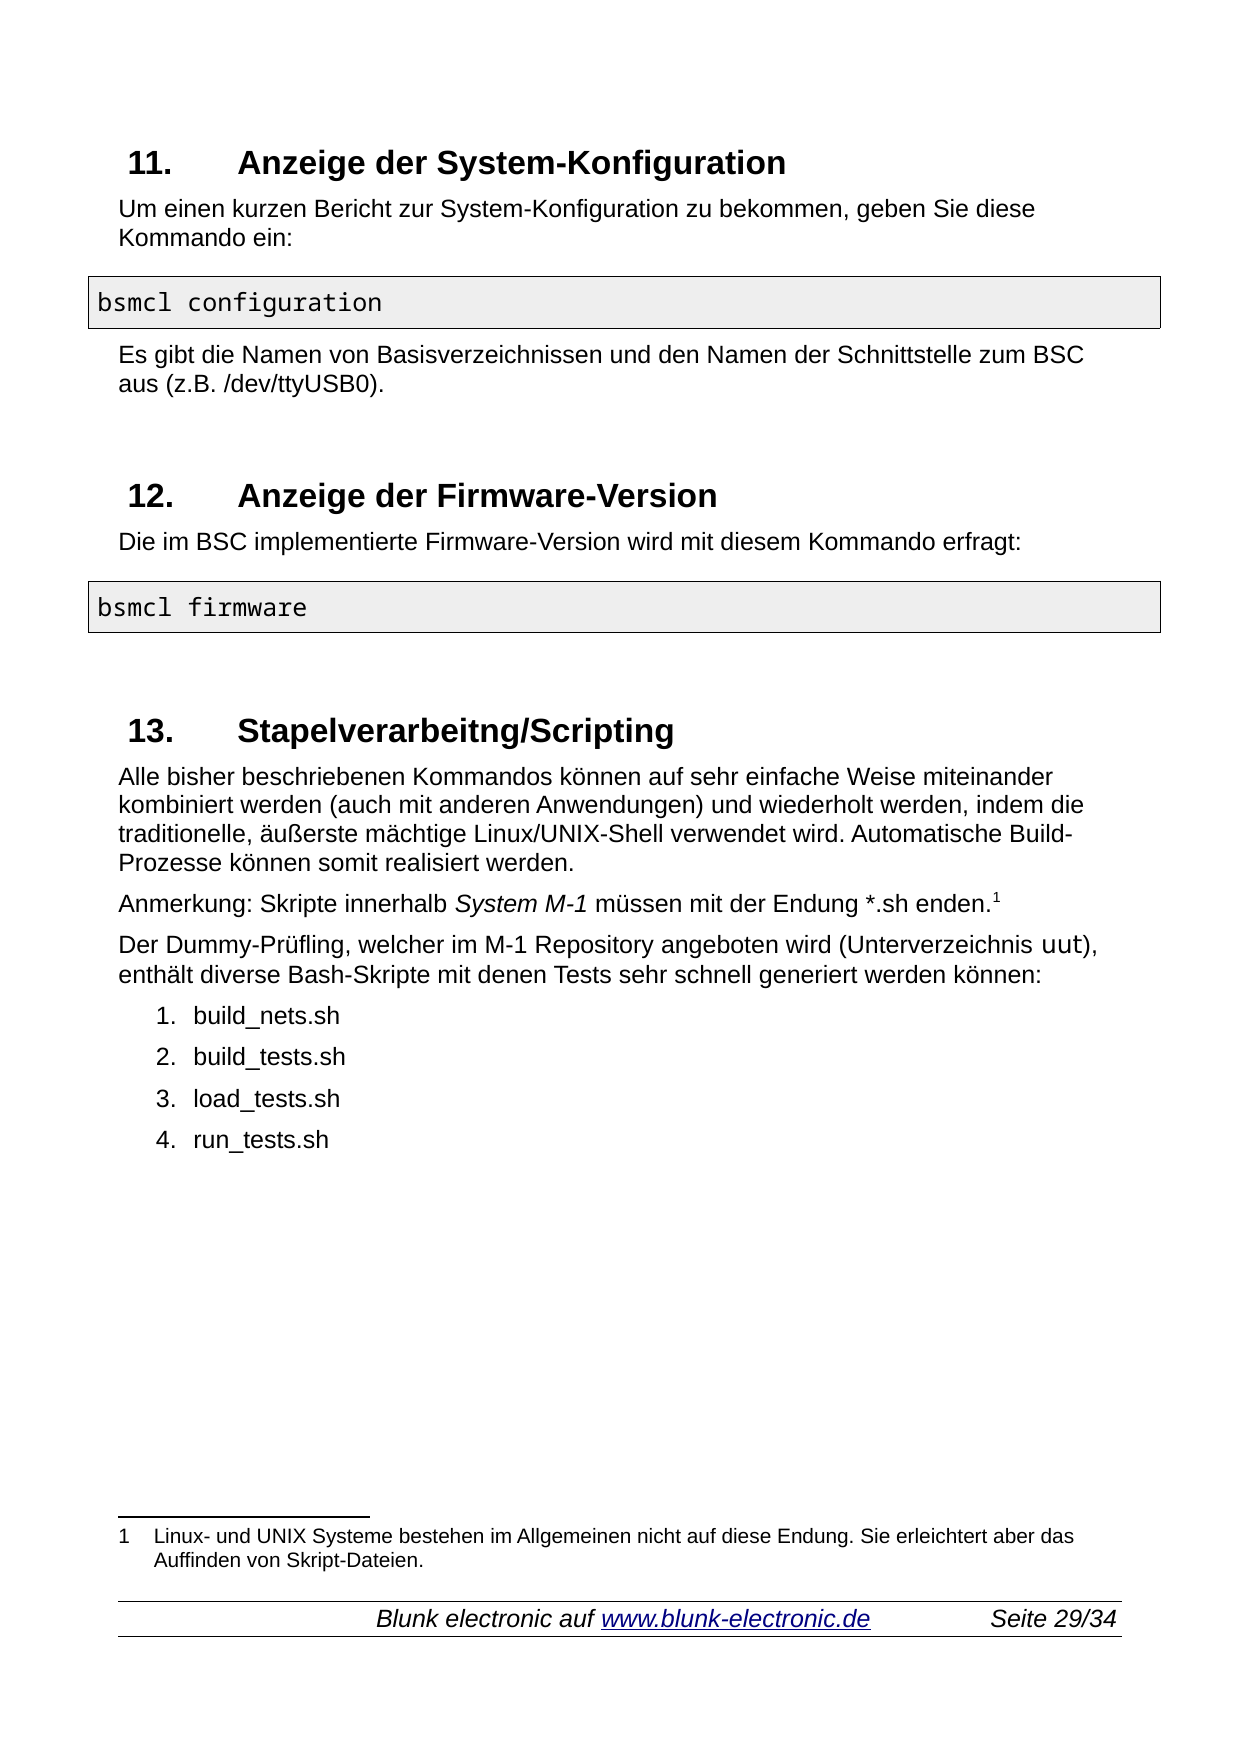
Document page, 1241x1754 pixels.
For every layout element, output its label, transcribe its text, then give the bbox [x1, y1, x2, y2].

text Der Dummy-Prüfling, welcher im M-1 Repository angeboten wird (Unterverzeichnis uut), enthält diverse Bash-Skripte mit denen Tests sehr schnell generiert werden können: [118, 931, 1122, 989]
subtitle Stapelverarbeitng/Scripting [118, 711, 1122, 749]
subtitle Anzeige der Firmware-Version [118, 476, 1122, 515]
text bsmcl firmware [97, 589, 1151, 623]
list build_tests.sh [156, 1042, 1122, 1071]
text Um einen kurzen Bericht zur System-Konfiguration zu bekommen, geben Sie diese Kommando ein: [118, 194, 1122, 252]
text Die im BSC implementierte Firmware-Version wird mit diesem Kommando erfragt: [118, 527, 1122, 556]
list build_nets.sh [156, 1001, 1122, 1030]
text Es gibt die Namen von Basisverzeichnissen und den Namen der Schnittstelle zum BSC aus (z.B. /dev/ttyUSB0). [118, 329, 1122, 397]
text bsmcl configuration [97, 285, 1151, 319]
list load_tests.sh [156, 1084, 1122, 1112]
subtitle Anzeige der System-Konfiguration [118, 143, 1122, 182]
text Linux- und UNIX Systeme bestehen im Allgemeinen nicht auf diese Endung. Sie erleichtert aber das Auffinden von Skript-Dateien. [118, 1523, 1122, 1571]
text Alle bisher beschriebenen Kommandos können auf sehr einfache Weise miteinander kombiniert werden (auch mit anderen Anwendungen) und wiederholt werden, indem die traditionelle, äußerste mächtige Linux/UNIX-Shell verwendet wird. Automatische Build-Prozesse können somit realisiert werden. [118, 762, 1122, 877]
list run_tests.sh [156, 1125, 1122, 1154]
text Anmerkung: Skripte innerhalb System M-1 müssen mit der Endung *.sh enden. [118, 889, 1122, 918]
text [118, 264, 1122, 276]
